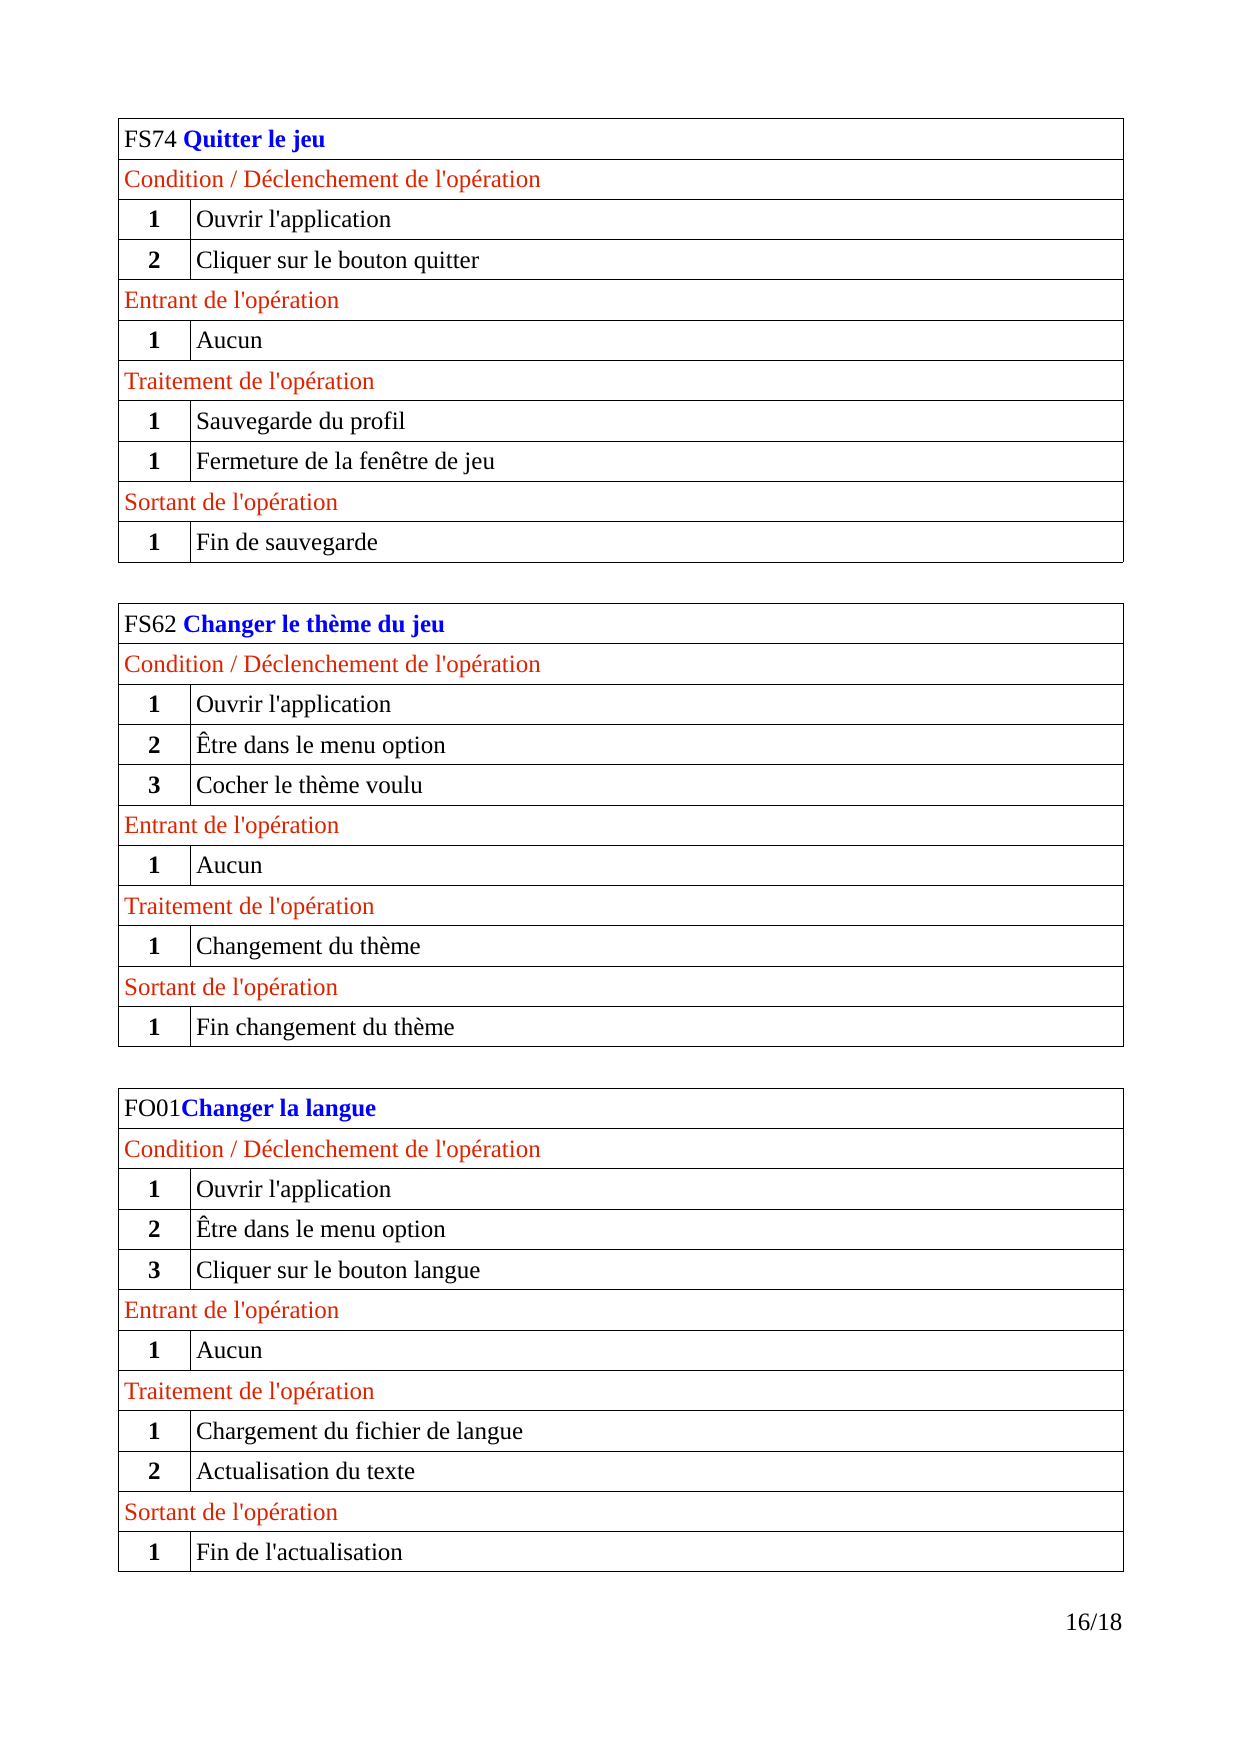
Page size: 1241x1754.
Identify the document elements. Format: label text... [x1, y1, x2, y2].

table_cell Ouvrir l'application [191, 685, 1123, 724]
table_cell Cliquer sur le bouton quitter [191, 240, 1123, 279]
table_cell Ouvrir l'application [191, 1169, 1123, 1209]
table_cell Traitement de l'opération [119, 1371, 1123, 1410]
table_cell Entrant de l'opération [119, 806, 1123, 845]
table_cell Condition / Déclenchement de l'opération [119, 1129, 1123, 1168]
table_header FO01Changer la langue [119, 1089, 1123, 1128]
table_cell 2 [119, 1210, 190, 1249]
table_cell 1 [119, 401, 190, 441]
table_cell 1 [119, 846, 190, 885]
table_cell Être dans le menu option [191, 1210, 1123, 1249]
table_cell Fin de l'actualisation [191, 1532, 1123, 1571]
table_cell 1 [119, 1411, 190, 1451]
table_cell Sortant de l'opération [119, 482, 1123, 521]
table_cell 2 [119, 240, 190, 279]
table_cell 2 [119, 725, 190, 764]
table_cell 1 [119, 1331, 190, 1370]
table_cell Cocher le thème voulu [191, 765, 1123, 804]
table_cell Chargement du fichier de langue [191, 1411, 1123, 1451]
table_cell 3 [119, 1250, 190, 1289]
table_cell 1 [119, 442, 190, 481]
table_cell Aucun [191, 321, 1123, 360]
table_cell Entrant de l'opération [119, 280, 1123, 320]
table_cell Ouvrir l'application [191, 200, 1123, 239]
table_cell 1 [119, 522, 190, 562]
table_cell 1 [119, 1169, 190, 1209]
table_cell Condition / Déclenchement de l'opération [119, 644, 1123, 683]
table_cell 1 [119, 1007, 190, 1046]
table_cell 1 [119, 1532, 190, 1571]
table_cell 2 [119, 1452, 190, 1491]
table_cell 3 [119, 765, 190, 804]
table_cell Actualisation du texte [191, 1452, 1123, 1491]
table_cell Traitement de l'opération [119, 361, 1123, 400]
table_cell 1 [119, 926, 190, 966]
table_cell Entrant de l'opération [119, 1290, 1123, 1329]
table_cell Être dans le menu option [191, 725, 1123, 764]
table_cell Sortant de l'opération [119, 1492, 1123, 1531]
table_cell Aucun [191, 1331, 1123, 1370]
table_cell Condition / Déclenchement de l'opération [119, 160, 1123, 199]
table_cell Aucun [191, 846, 1123, 885]
table_cell 1 [119, 321, 190, 360]
table_header FS74 Quitter le jeu [119, 119, 1123, 158]
table_cell Traitement de l'opération [119, 886, 1123, 925]
table_header FS62 Changer le thème du jeu [119, 604, 1123, 643]
table_cell 1 [119, 685, 190, 724]
table_cell Cliquer sur le bouton langue [191, 1250, 1123, 1289]
table_cell Sauvegarde du profil [191, 401, 1123, 441]
table_cell Fermeture de la fenêtre de jeu [191, 442, 1123, 481]
table_cell Changement du thème [191, 926, 1123, 966]
table_cell Sortant de l'opération [119, 967, 1123, 1006]
table_cell Fin de sauvegarde [191, 522, 1123, 562]
table_cell Fin changement du thème [191, 1007, 1123, 1046]
table_cell 1 [119, 200, 190, 239]
